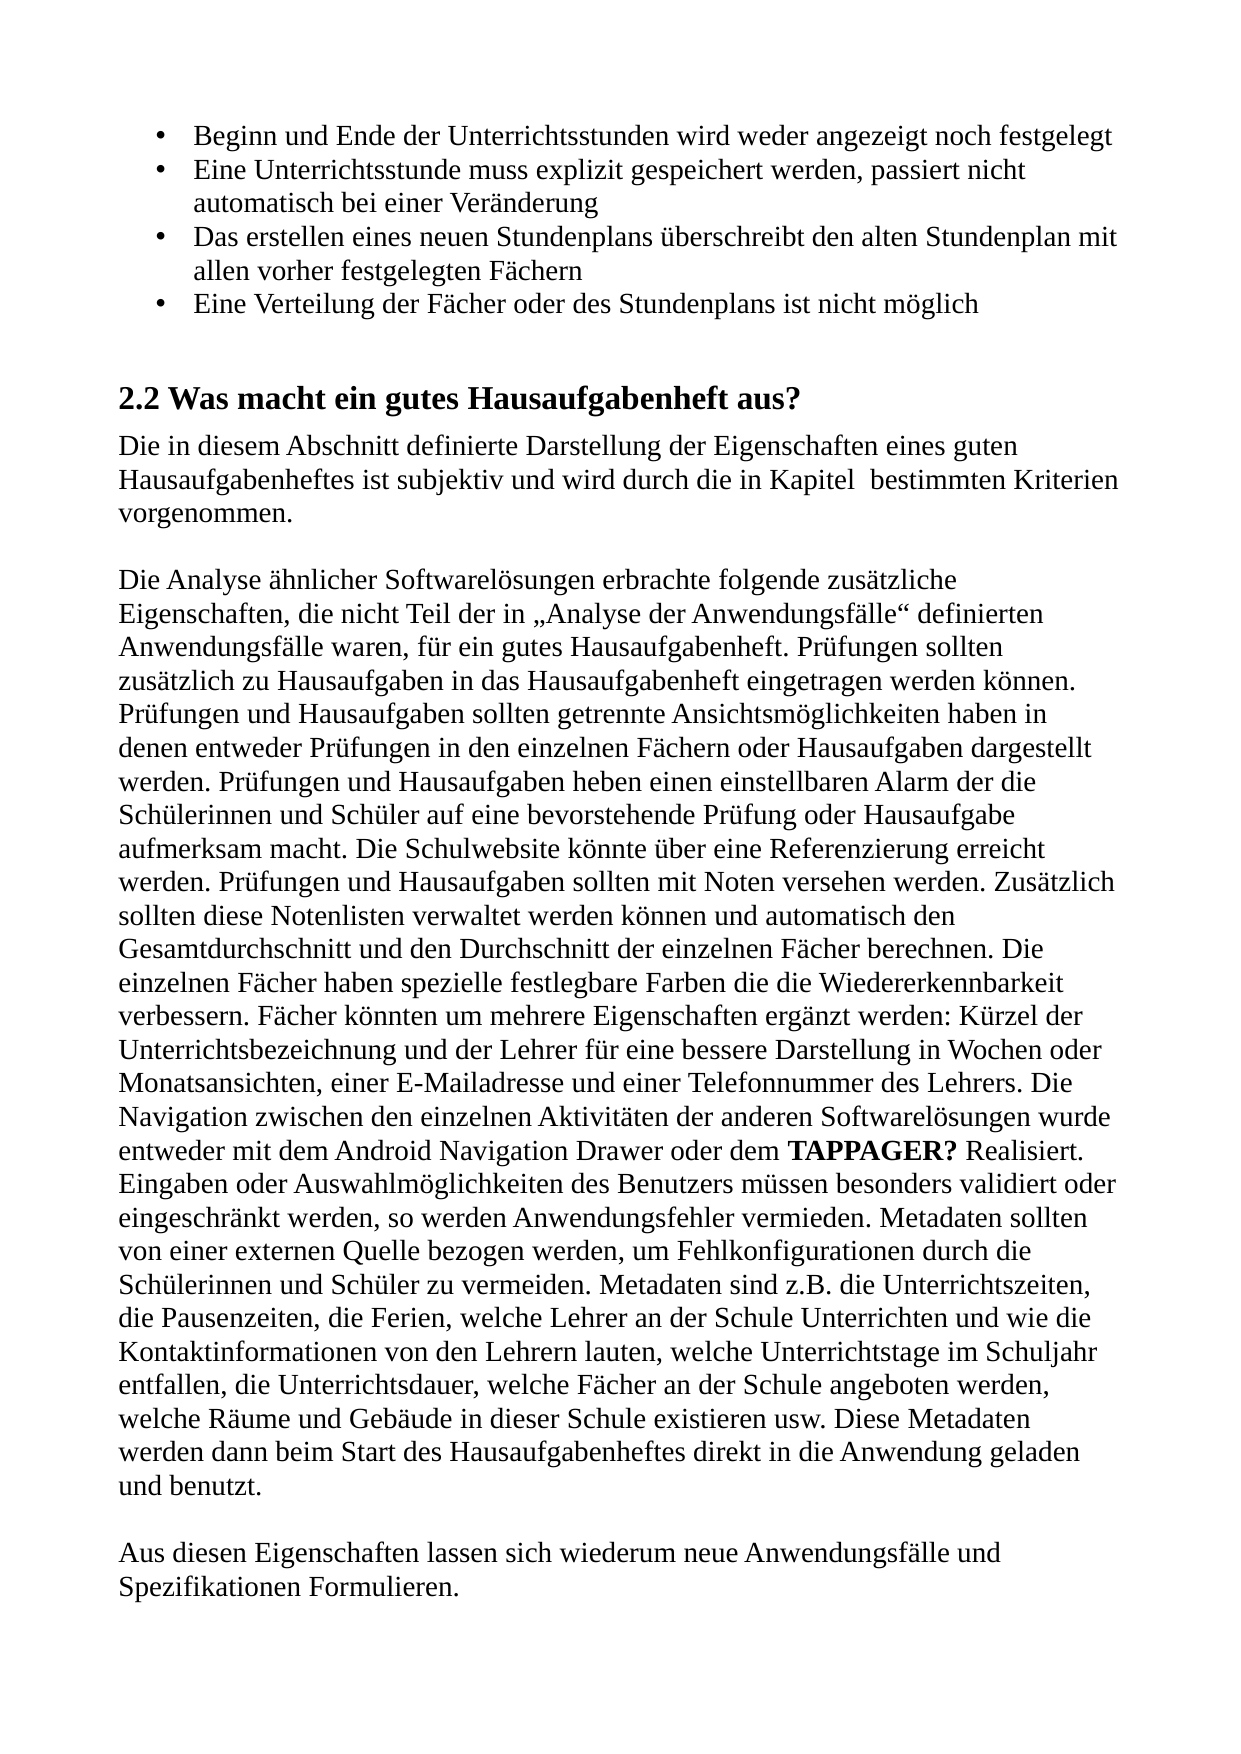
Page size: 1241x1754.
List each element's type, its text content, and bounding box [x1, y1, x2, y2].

list Das erstellen eines neuen Stundenplans überschreibt den alten Stundenplan mit allen vorher festgelegten Fächern [156, 219, 1122, 286]
subtitle 2.2 Was macht ein gutes Hausaufgabenheft aus? [118, 378, 1122, 416]
list Eine Unterrichtsstunde muss explizit gespeichert werden, passiert nicht automatisch bei einer Veränderung [156, 152, 1122, 219]
text Die Analyse ähnlicher Softwarelösungen erbrachte folgende zusätzliche Eigenschaften, die nicht Teil der in „Analyse der Anwendungsfälle“ definierten Anwendungsfälle waren, für ein gutes Hausaufgabenheft. Prüfungen sollten zusätzlich zu Hausaufgaben in das Hausaufgabenheft eingetragen werden können. Prüfungen und Hausaufgaben sollten getrennte Ansichtsmöglichkeiten haben in denen entweder Prüfungen in den einzelnen Fächern oder Hausaufgaben dargestellt werden. Prüfungen und Hausaufgaben heben einen einstellbaren Alarm der die Schülerinnen und Schüler auf eine bevorstehende Prüfung oder Hausaufgabe aufmerksam macht. Die Schulwebsite könnte über eine Referenzierung erreicht werden. Prüfungen und Hausaufgaben sollten mit Noten versehen werden. Zusätzlich sollten diese Notenlisten verwaltet werden können und automatisch den Gesamtdurchschnitt und den Durchschnitt der einzelnen Fächer berechnen. Die einzelnen Fächer haben spezielle festlegbare Farben die die Wiedererkennbarkeit verbessern. Fächer könnten um mehrere Eigenschaften ergänzt werden: Kürzel der Unterrichtsbezeichnung und der Lehrer für eine bessere Darstellung in Wochen oder Monatsansichten, einer E-Mailadresse und einer Telefonnummer des Lehrers. Die Navigation zwischen den einzelnen Aktivitäten der anderen Softwarelösungen wurde entweder mit dem Android Navigation Drawer oder dem TAPPAGER? Realisiert. Eingaben oder Auswahlmöglichkeiten des Benutzers müssen besonders validiert oder eingeschränkt werden, so werden Anwendungsfehler vermieden. Metadaten sollten von einer externen Quelle bezogen werden, um Fehlkonfigurationen durch die Schülerinnen und Schüler zu vermeiden. Metadaten sind z.B. die Unterrichtszeiten, die Pausenzeiten, die Ferien, welche Lehrer an der Schule Unterrichten und wie die Kontaktinformationen von den Lehrern lauten, welche Unterrichtstage im Schuljahr entfallen, die Unterrichtsdauer, welche Fächer an der Schule angeboten werden, welche Räume und Gebäude in dieser Schule existieren usw. Diese Metadaten werden dann beim Start des Hausaufgabenheftes direkt in die Anwendung geladen und benutzt. [118, 562, 1122, 1502]
list Beginn und Ende der Unterrichtsstunden wird weder angezeigt noch festgelegt [156, 118, 1122, 152]
text Die in diesem Abschnitt definierte Darstellung der Eigenschaften eines guten Hausaufgabenheftes ist subjektiv und wird durch die in Kapitel bestimmten Kriterien vorgenommen. [118, 428, 1122, 529]
list Eine Verteilung der Fächer oder des Stundenplans ist nicht möglich [156, 286, 1122, 320]
text Aus diesen Eigenschaften lassen sich wiederum neue Anwendungsfälle und Spezifikationen Formulieren. [118, 1535, 1122, 1602]
